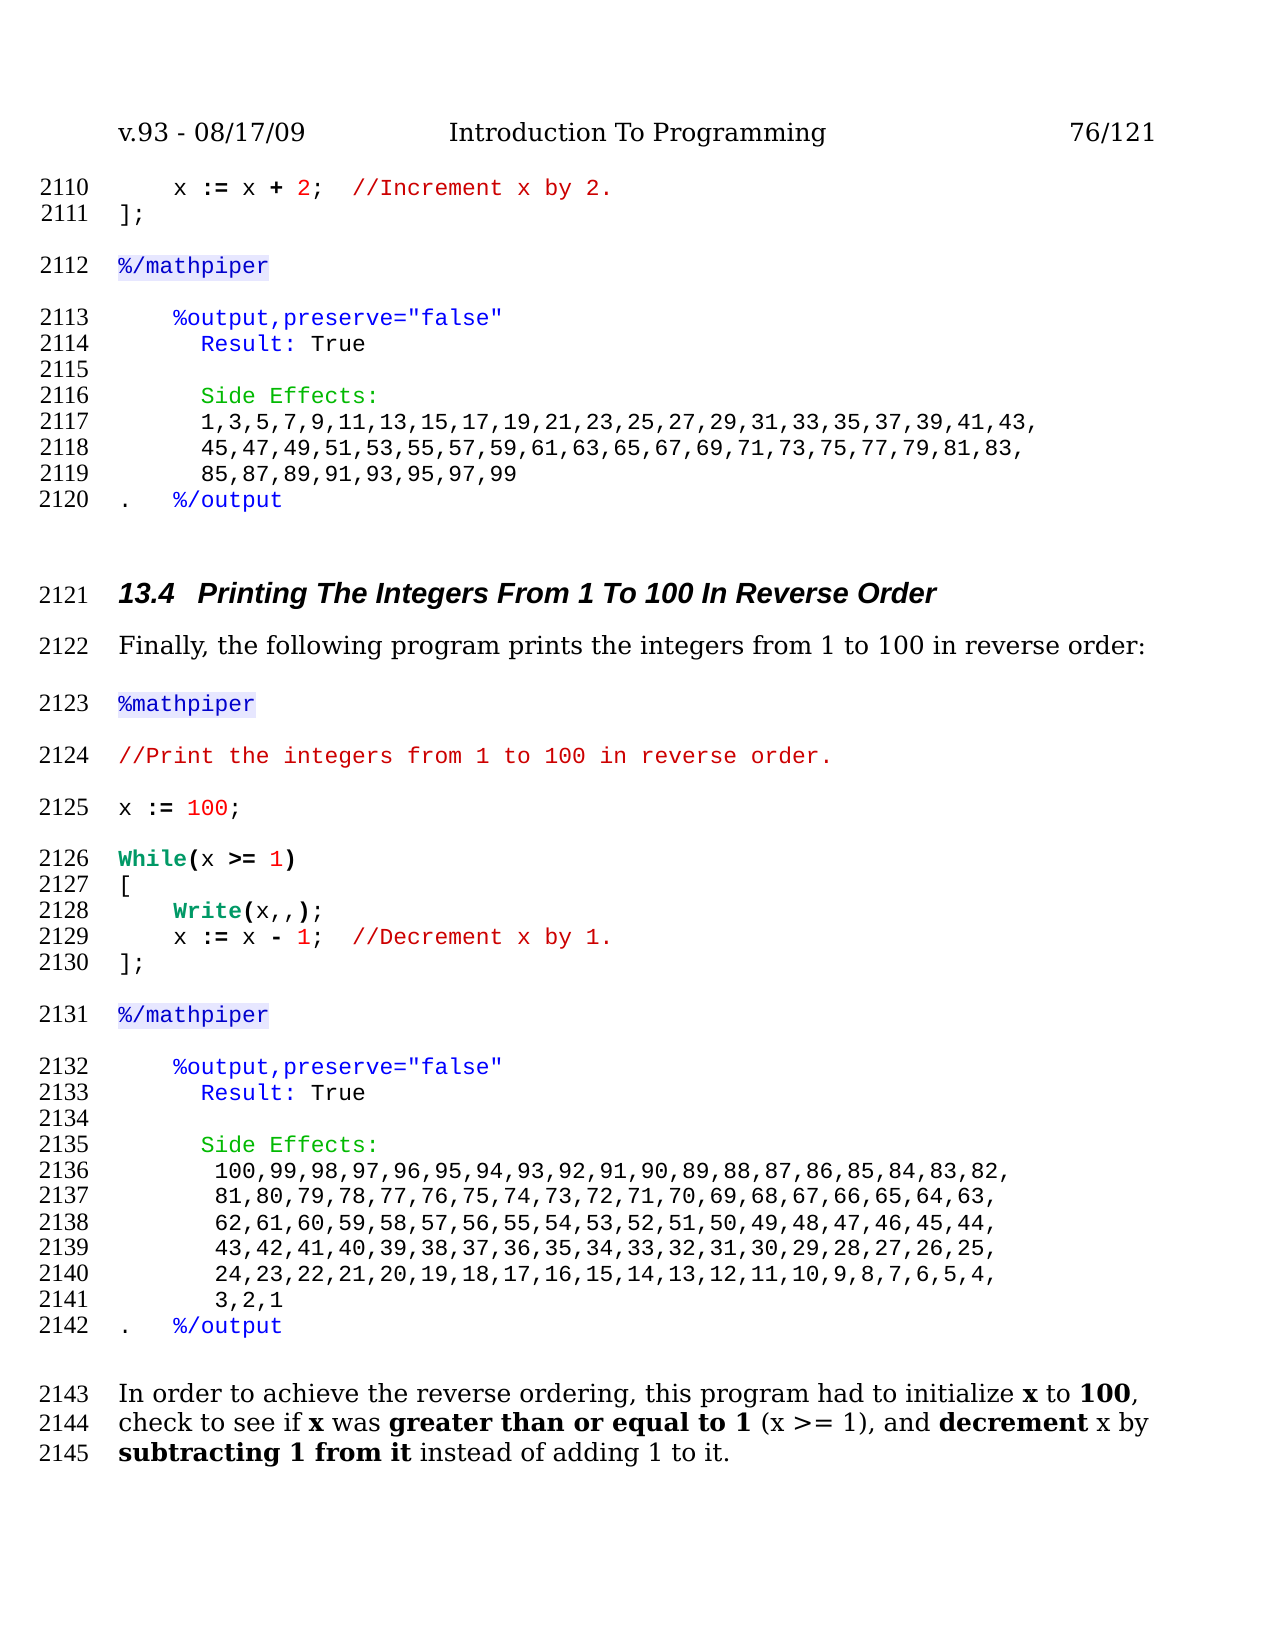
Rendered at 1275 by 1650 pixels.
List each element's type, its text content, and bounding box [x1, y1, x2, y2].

text %output,preserve="false" [118, 1055, 1157, 1081]
text 81,80,79,78,77,76,75,74,73,72,71,70,69,68,67,66,65,64,63, [118, 1185, 1157, 1211]
text %/mathpiper [118, 254, 1157, 281]
text ]; [118, 203, 1157, 229]
text ]; [118, 951, 1157, 977]
text 1,3,5,7,9,11,13,15,17,19,21,23,25,27,29,31,33,35,37,39,41,43, [118, 410, 1157, 436]
text Side Effects: [118, 1133, 1157, 1159]
text . %/output [118, 1314, 1157, 1341]
text x := 100; [118, 796, 1157, 822]
text [ [118, 874, 1157, 899]
text . %/output [118, 488, 1157, 514]
subtitle Printing The Integers From 1 To 100 In Reverse Order [118, 576, 1157, 610]
text 43,42,41,40,39,38,37,36,35,34,33,32,31,30,29,28,27,26,25, [118, 1237, 1157, 1263]
text %/mathpiper [118, 1003, 1157, 1029]
text While(x >= 1) [118, 848, 1157, 874]
text 45,47,49,51,53,55,57,59,61,63,65,67,69,71,73,75,77,79,81,83, [118, 436, 1157, 462]
text 100,99,98,97,96,95,94,93,92,91,90,89,88,87,86,85,84,83,82, [118, 1159, 1157, 1185]
text //Print the integers from 1 to 100 in reverse order. [118, 744, 1157, 770]
text 24,23,22,21,20,19,18,17,16,15,14,13,12,11,10,9,8,7,6,5,4, [118, 1263, 1157, 1289]
text Result: True [118, 1081, 1157, 1107]
text Finally, the following program prints the integers from 1 to 100 in reverse order: [118, 631, 1157, 660]
text 3,2,1 [118, 1289, 1157, 1314]
text Write(x,,); [118, 899, 1157, 926]
text 62,61,60,59,58,57,56,55,54,53,52,51,50,49,48,47,46,45,44, [118, 1211, 1157, 1237]
text x := x + 2; //Increment x by 2. [118, 177, 1157, 203]
text 85,87,89,91,93,95,97,99 [118, 462, 1157, 488]
text x := x - 1; //Decrement x by 1. [118, 926, 1157, 951]
text %mathpiper [118, 692, 1157, 718]
text In order to achieve the reverse ordering, this program had to initialize x to 100, check to see if x was greater than or equal to 1 (x >= 1), and decrement x by subtracting 1 from it instead of adding 1 to it. [118, 1379, 1157, 1467]
text Side Effects: [118, 384, 1157, 410]
text %output,preserve="false" [118, 306, 1157, 332]
text Result: True [118, 332, 1157, 358]
